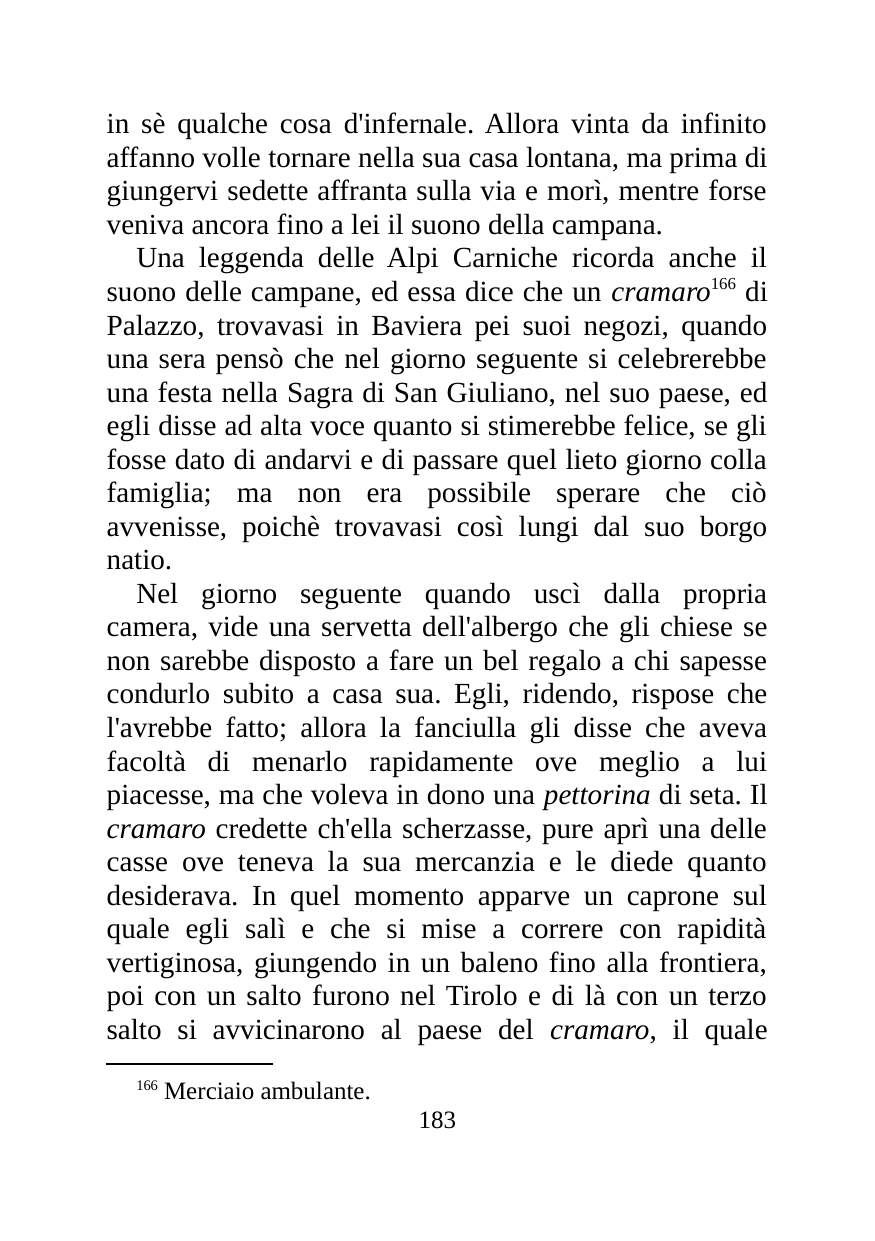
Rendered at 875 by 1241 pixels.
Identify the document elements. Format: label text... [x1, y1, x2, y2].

text Nel giorno seguente quando uscì dalla propria camera, vide una servetta dell'albergo che gli chiese se non sarebbe disposto a fare un bel regalo a chi sapesse condurlo subito a casa sua. Egli, ridendo, rispose che l'avrebbe fatto; allora la fanciulla gli disse che aveva facoltà di menarlo rapidamente ove meglio a lui piacesse, ma che voleva in dono una pettorina di seta. Il cramaro credette ch'ella scherzasse, pure aprì una delle casse ove teneva la sua mercanzia e le diede quanto desiderava. In quel momento apparve un caprone sul quale egli salì e che si mise a correre con rapidità vertiginosa, giungendo in un baleno fino alla frontiera, poi con un salto furono nel Tirolo e di là con un terzo salto si avvicinarono al paese del cramaro, il quale [106, 576, 768, 1046]
text Merciaio ambulante. [106, 1076, 768, 1105]
text Una leggenda delle Alpi Carniche ricorda anche il suono delle campane, ed essa dice che un cramaro di Palazzo, trovavasi in Baviera pei suoi negozi, quando una sera pensò che nel giorno seguente si celebrerebbe una festa nella Sagra di San Giuliano, nel suo paese, ed egli disse ad alta voce quanto si stimerebbe felice, se gli fosse dato di andarvi e di passare quel lieto giorno colla famiglia; ma non era possibile sperare che ciò avvenisse, poichè trovavasi così lungi dal suo borgo natio. [106, 241, 768, 576]
text in sè qualche cosa d'infernale. Allora vinta da infinito affanno volle tornare nella sua casa lontana, ma prima di giungervi sedette affranta sulla via e morì, mentre forse veniva ancora fino a lei il suono della campana. [106, 106, 768, 241]
